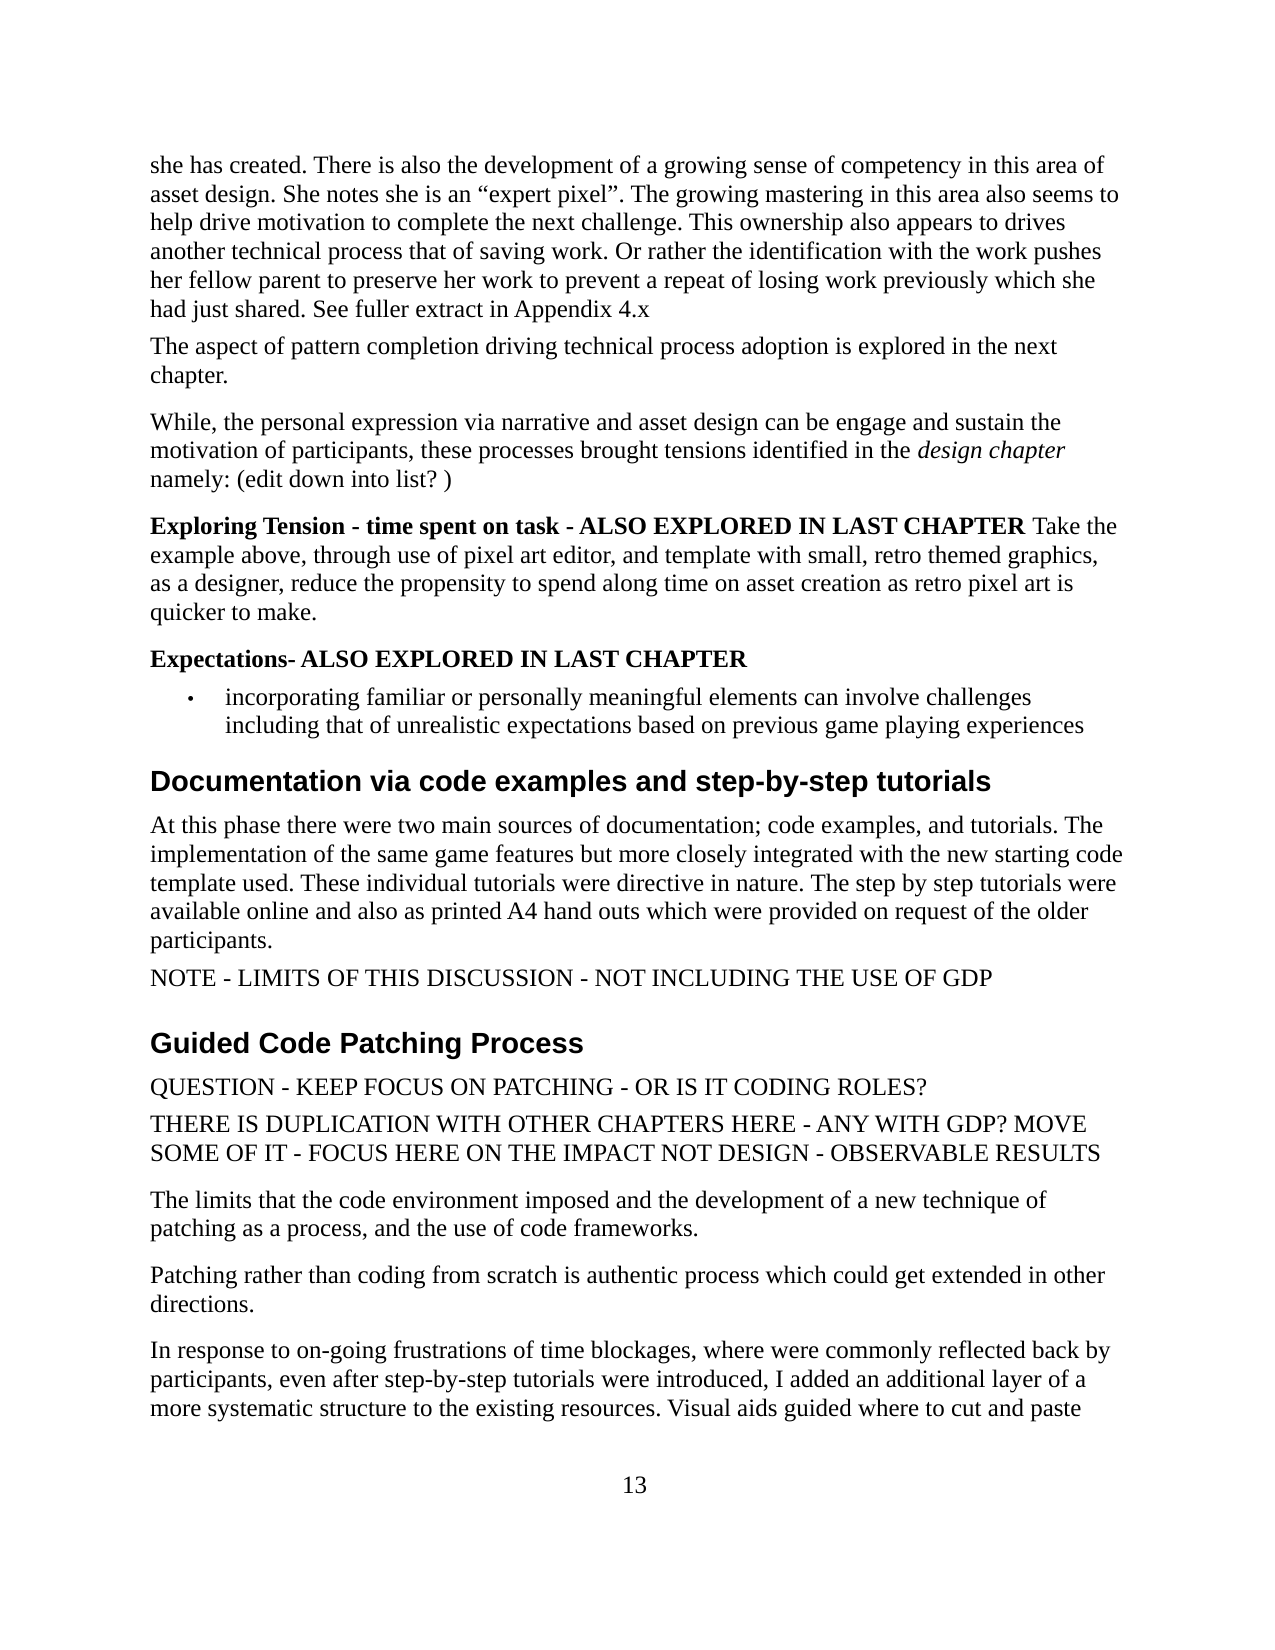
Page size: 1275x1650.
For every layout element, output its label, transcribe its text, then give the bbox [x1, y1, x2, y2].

text NOTE - LIMITS OF THIS DISCUSSION - NOT INCLUDING THE USE OF GDP [150, 963, 1125, 992]
text QUESTION - KEEP FOCUS ON PATCHING - OR IS IT CODING ROLES? [150, 1072, 1125, 1100]
text While, the personal expression via narrative and asset design can be engage and sustain the motivation of participants, these processes brought tensions identified in the design chapter namely: (edit down into list? ) [150, 407, 1125, 493]
subtitle Guided Code Patching Process [150, 1026, 1125, 1059]
text The aspect of pattern completion driving technical process adoption is explored in the next chapter. [150, 331, 1125, 389]
list incorporating familiar or personally meaningful elements can involve challenges including that of unrealistic expectations based on previous game playing experiences [187, 682, 1125, 739]
text At this phase there were two main sources of documentation; code examples, and tutorials. The implementation of the same game features but more closely integrated with the new starting code template used. These individual tutorials were directive in nature. The step by step tutorials were available online and also as printed A4 hand outs which were provided on request of the older participants. [150, 810, 1125, 954]
text The limits that the code environment imposed and the development of a new technique of patching as a process, and the use of code frameworks. [150, 1185, 1125, 1242]
text In response to on-going frustrations of time blockages, where were commonly reflected back by participants, even after step-by-step tutorials were introduced, I added an additional layer of a more systematic structure to the existing resources. Visual aids guided where to cut and paste [150, 1336, 1125, 1422]
text Expectations- ALSO EXPLORED IN LAST CHAPTER [150, 644, 1125, 673]
text she has created. There is also the development of a growing sense of competency in this area of asset design. She notes she is an “expert pixel”. The growing mastering in this area also seems to help drive motivation to complete the next challenge. This ownership also appears to drives another technical process that of saving work. Or rather the identification with the work pushes her fellow parent to preserve her work to prevent a repeat of losing work previously which she had just shared. See fuller extract in Appendix 4.x [150, 150, 1125, 322]
text THERE IS DUPLICATION WITH OTHER CHAPTERS HERE - ANY WITH GDP? MOVE SOME OF IT - FOCUS HERE ON THE IMPACT NOT DESIGN - OBSERVABLE RESULTS [150, 1109, 1125, 1167]
text Exploring Tension - time spent on task - ALSO EXPLORED IN LAST CHAPTER Take the example above, through use of pixel art editor, and template with small, retro themed graphics, as a designer, reduce the propensity to spend along time on asset creation as retro pixel art is quicker to make. [150, 511, 1125, 626]
text Patching rather than coding from scratch is authentic process which could get extended in other directions. [150, 1260, 1125, 1318]
subtitle Documentation via code examples and step-by-step tutorials [150, 764, 1125, 798]
